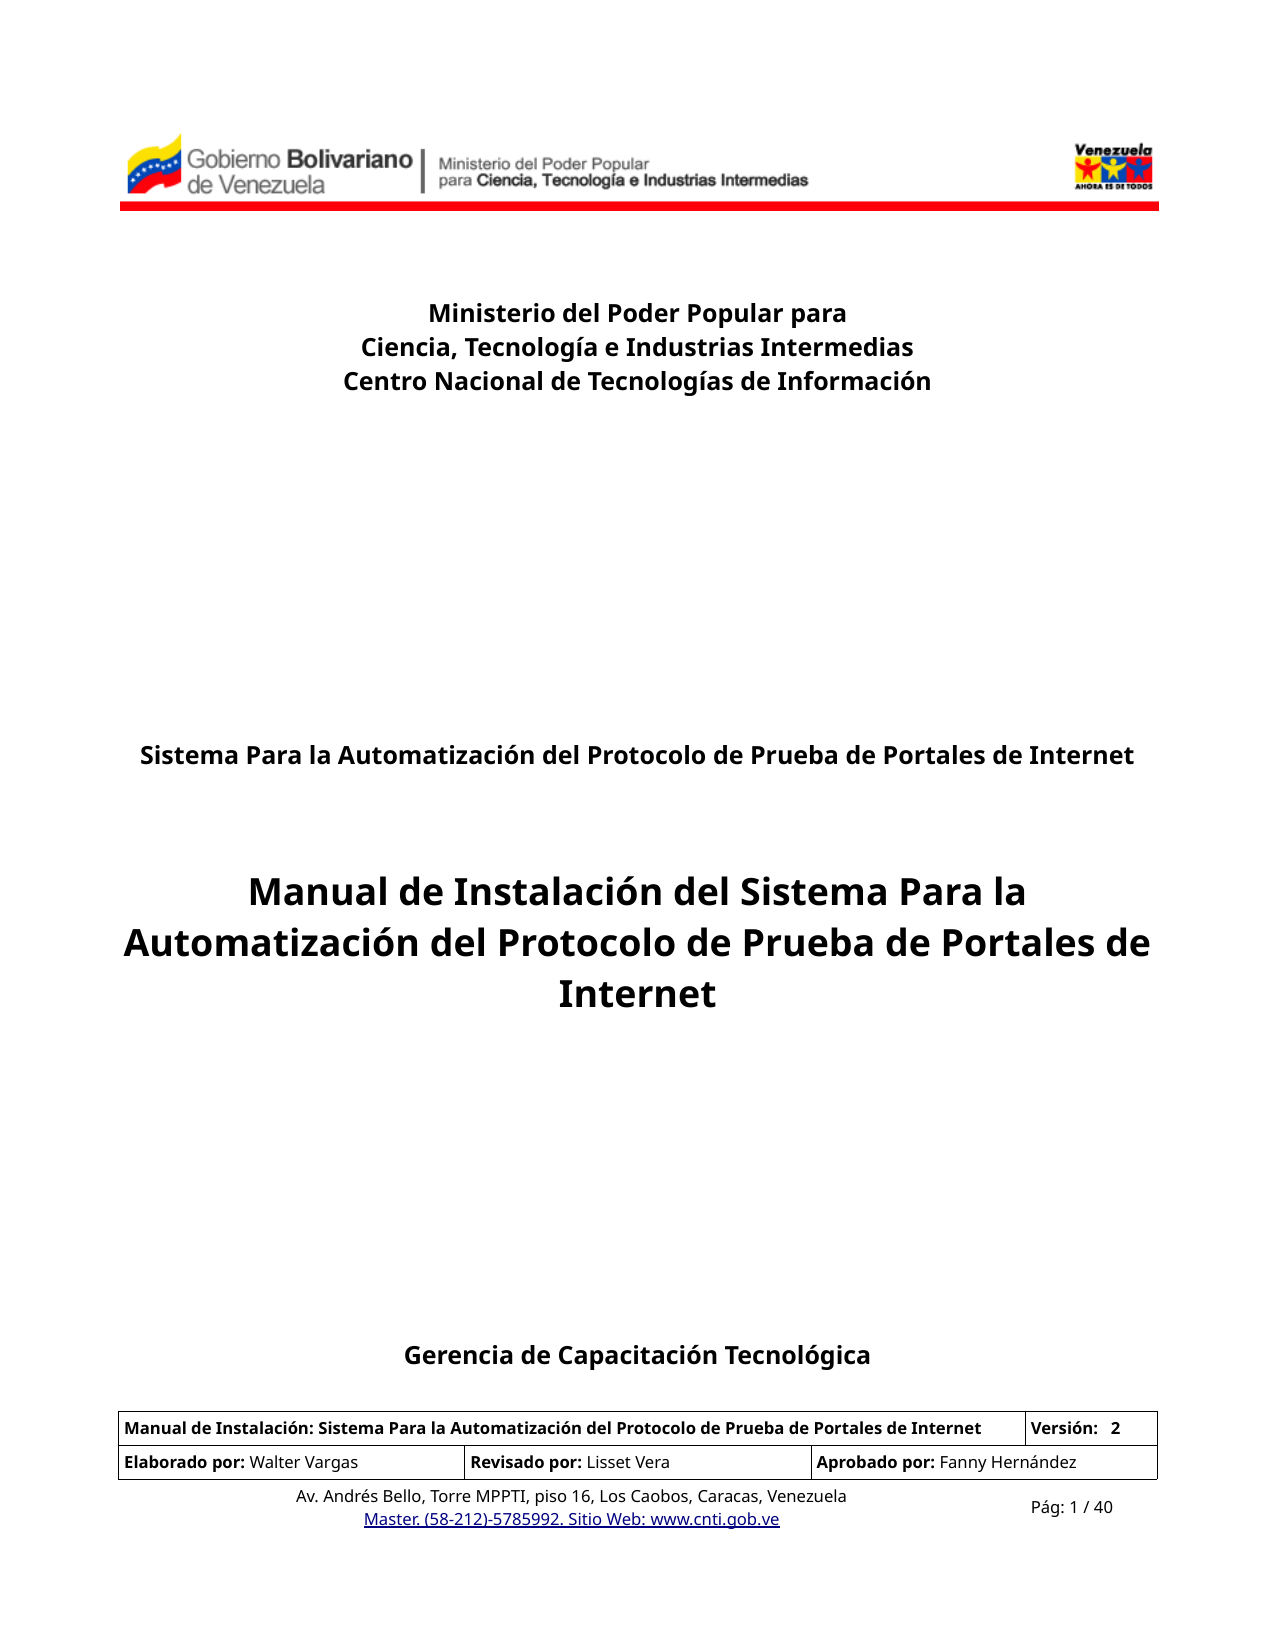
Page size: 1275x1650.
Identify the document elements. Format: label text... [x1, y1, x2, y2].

picture [120, 125, 1159, 211]
text Sistema Para la Automatización del Protocolo de Prueba de Portales de Internet [118, 738, 1157, 772]
text Ministerio del Poder Popular para Ciencia, Tecnología e Industrias Intermedias [118, 295, 1157, 363]
text Centro Nacional de Tecnologías de Información [118, 363, 1157, 397]
title Manual de Instalación del Sistema Para la Automatización del Protocolo de Prueba de Portales de Internet [118, 865, 1157, 1018]
text Gerencia de Capacitación Tecnológica [118, 1337, 1157, 1371]
